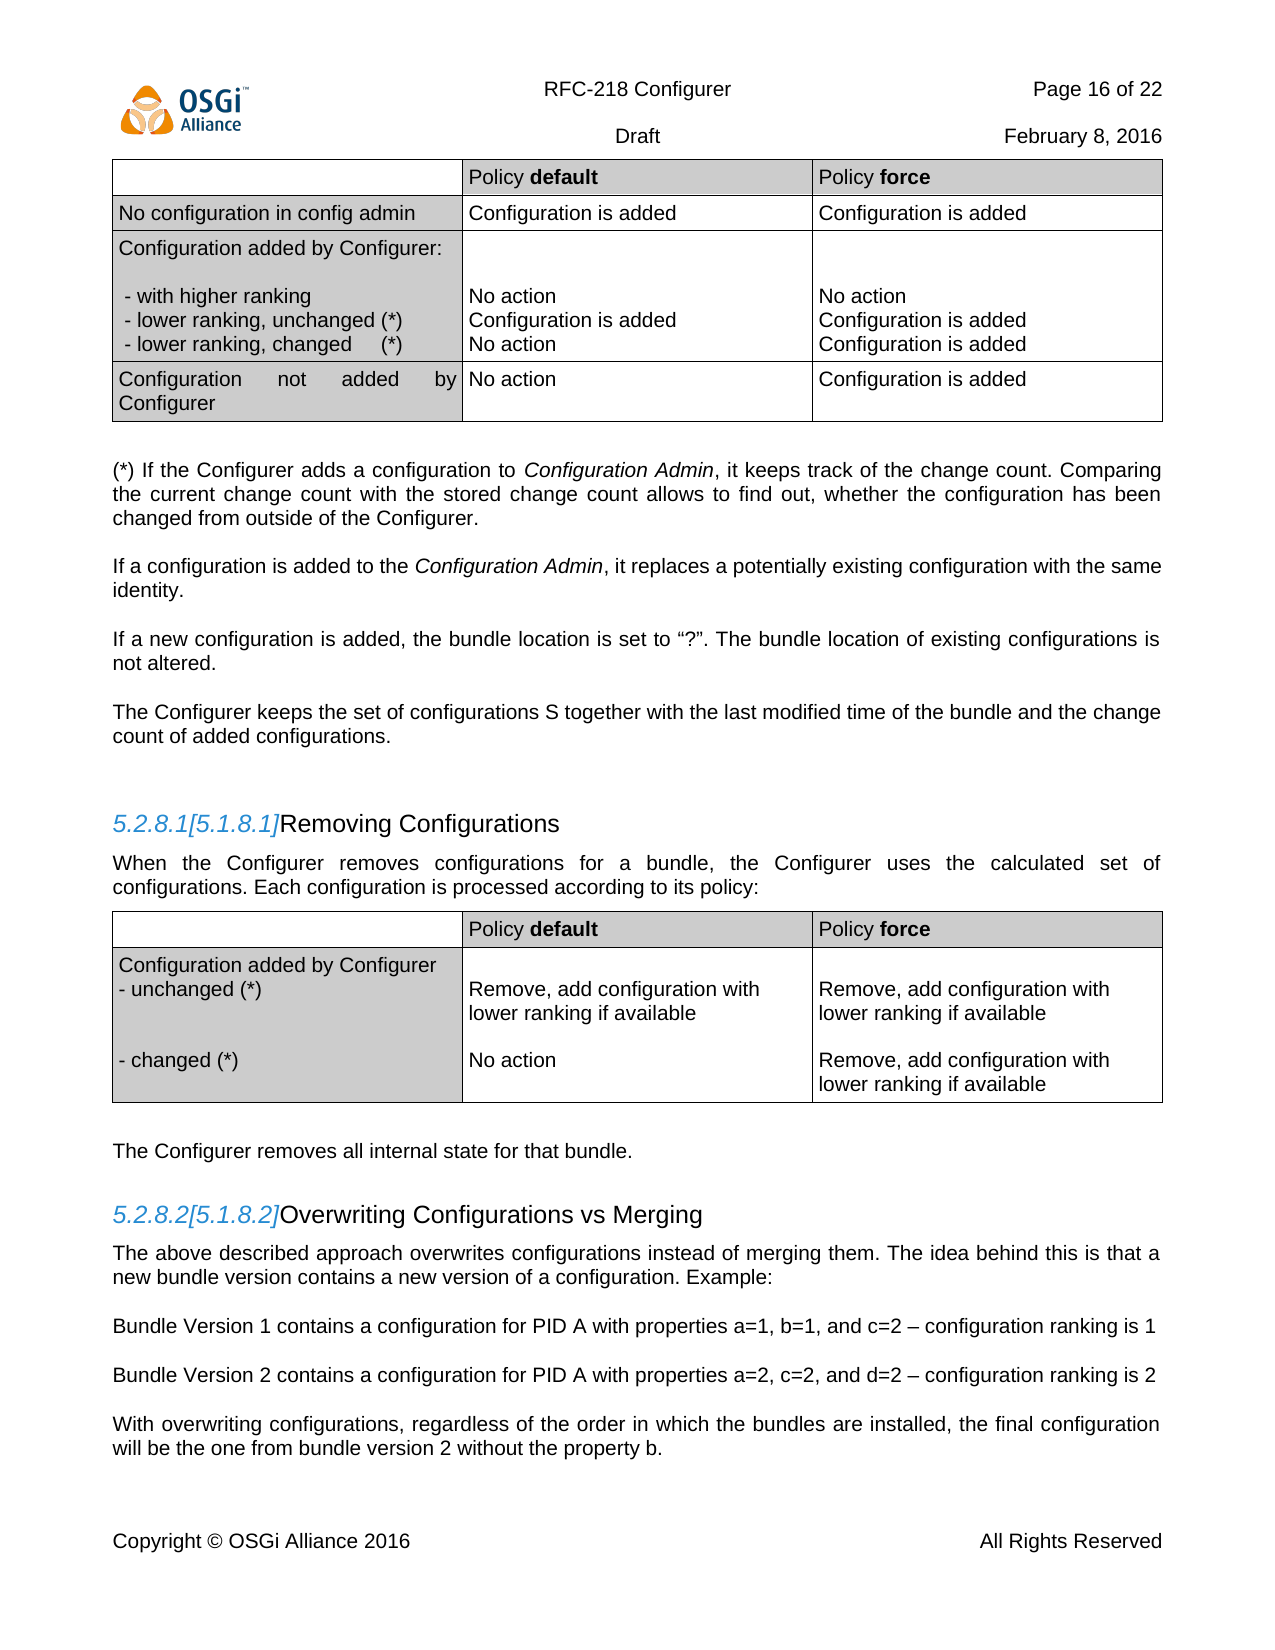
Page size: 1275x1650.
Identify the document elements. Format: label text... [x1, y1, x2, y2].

table_cell No action [463, 362, 812, 421]
table_cell No action Configuration is added Configuration is added [813, 231, 1162, 361]
table_cell Configuration is added [813, 196, 1162, 230]
text The above described approach overwrites configurations instead of merging them. The idea behind this is that a new bundle version contains a new version of a configuration. Example: [112, 1241, 1162, 1289]
table_header [113, 912, 462, 947]
table_cell Configuration is added [463, 196, 812, 230]
table_cell Configuration added by Configurer: - with higher ranking - lower ranking, unchanged (*) - lower ranking, changed (*) [113, 231, 462, 361]
text Bundle Version 2 contains a configuration for PID A with properties a=2, c=2, and d=2 – configuration ranking is 2 [112, 1363, 1162, 1387]
text If a new configuration is added, the bundle location is set to “?”. The bundle location of existing configurations is not altered. [112, 627, 1162, 675]
table_cell Configuration added by Configurer - unchanged (*) - changed (*) [113, 948, 462, 1102]
table_cell Remove, add configuration with lower ranking if available No action [463, 948, 812, 1102]
text (*) If the Configurer adds a configuration to Configuration Admin, it keeps track of the change count. Comparing the current change count with the stored change count allows to find out, whether the configuration has been changed from outside of the Configurer. [112, 457, 1162, 529]
table_header Policy force [813, 912, 1162, 947]
text If a configuration is added to the Configuration Admin, it replaces a potentially existing configuration with the same identity. [112, 554, 1162, 602]
table_header Policy default [463, 160, 812, 194]
table_cell Configuration is added [813, 362, 1162, 421]
table_cell No configuration in config admin [113, 196, 462, 230]
subtitle Overwriting Configurations vs Merging [112, 1200, 1162, 1229]
subtitle Removing Configurations [112, 809, 1162, 838]
text With overwriting configurations, regardless of the order in which the bundles are installed, the final configuration will be the one from bundle version 2 without the property b. [112, 1412, 1162, 1460]
text Bundle Version 1 contains a configuration for PID A with properties a=1, b=1, and c=2 – configuration ranking is 1 [112, 1314, 1162, 1338]
table_header Policy force [813, 160, 1162, 194]
picture [113, 78, 257, 142]
text The Configurer keeps the set of configurations S together with the last modified time of the bundle and the change count of added configurations. [112, 700, 1162, 748]
table_header [113, 160, 462, 194]
text When the Configurer removes configurations for a bundle, the Configurer uses the calculated set of configurations. Each configuration is processed according to its policy: [112, 851, 1162, 899]
table_cell Configuration not added by Configurer [113, 362, 462, 421]
table_cell Remove, add configuration with lower ranking if available Remove, add configuration with lower ranking if available [813, 948, 1162, 1102]
table_header Policy default [463, 912, 812, 947]
text The Configurer removes all internal state for that bundle. [112, 1114, 1162, 1162]
table_cell No action Configuration is added No action [463, 231, 812, 361]
